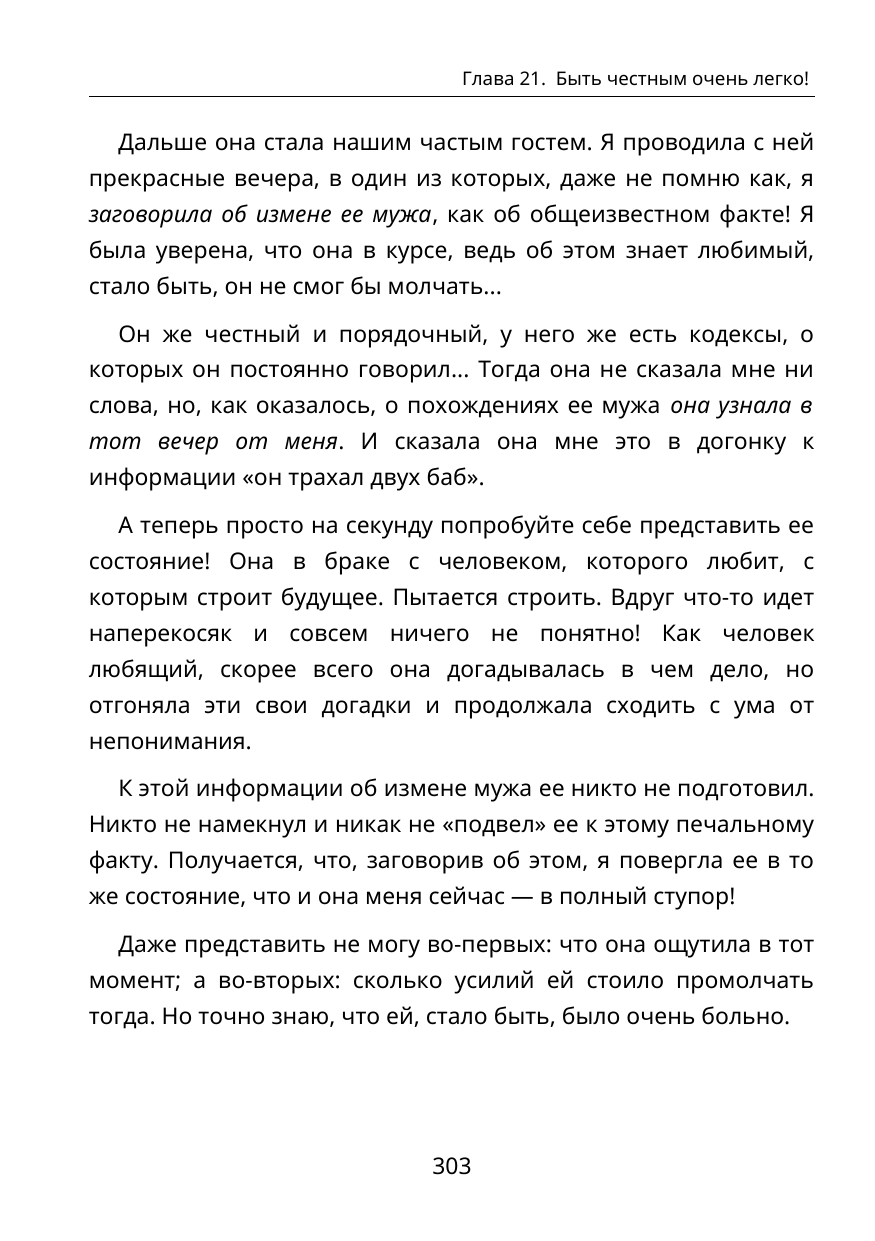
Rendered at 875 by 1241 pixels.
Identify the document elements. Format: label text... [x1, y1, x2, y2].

text Даже представить не могу во-первых: что она ощутила в тот момент; а во-вторых: сколько усилий ей стоило промолчать тогда. Но точно знаю, что ей, стало быть, было очень больно. [88, 928, 815, 1031]
text Дальше она стала нашим частым гостем. Я проводила с ней прекрасные вечера, в один из которых, даже не помню как, я заговорила об измене ее мужа, как об общеизвестном факте! Я была уверена, что она в курсе, ведь об этом знает любимый, стало быть, он не смог бы молчать... [88, 126, 815, 301]
text А теперь просто на секунду попробуйте себе представить ее состояние! Она в браке с человеком, которого любит, с которым строит будущее. Пытается строить. Вдруг что-то идет наперекосяк и совсем ничего не понятно! Как человек любящий, скорее всего она догадывалась в чем дело, но отгоняла эти свои догадки и продолжала сходить с ума от непонимания. [88, 509, 815, 756]
text К этой информации об измене мужа ее никто не подготовил. Никто не намекнул и никак не «подвел» ее к этому печальному факту. Получается, что, заговорив об этом, я повергла ее в то же состояние, что и она меня сейчас — в полный ступор! [88, 772, 815, 911]
text Он же честный и порядочный, у него же есть кодексы, о которых он постоянно говорил... Тогда она не сказала мне ни слова, но, как оказалось, о похождениях ее мужа она узнала в тот вечер от меня. И сказала она мне это в догонку к информации «он трахал двух баб». [88, 317, 815, 492]
